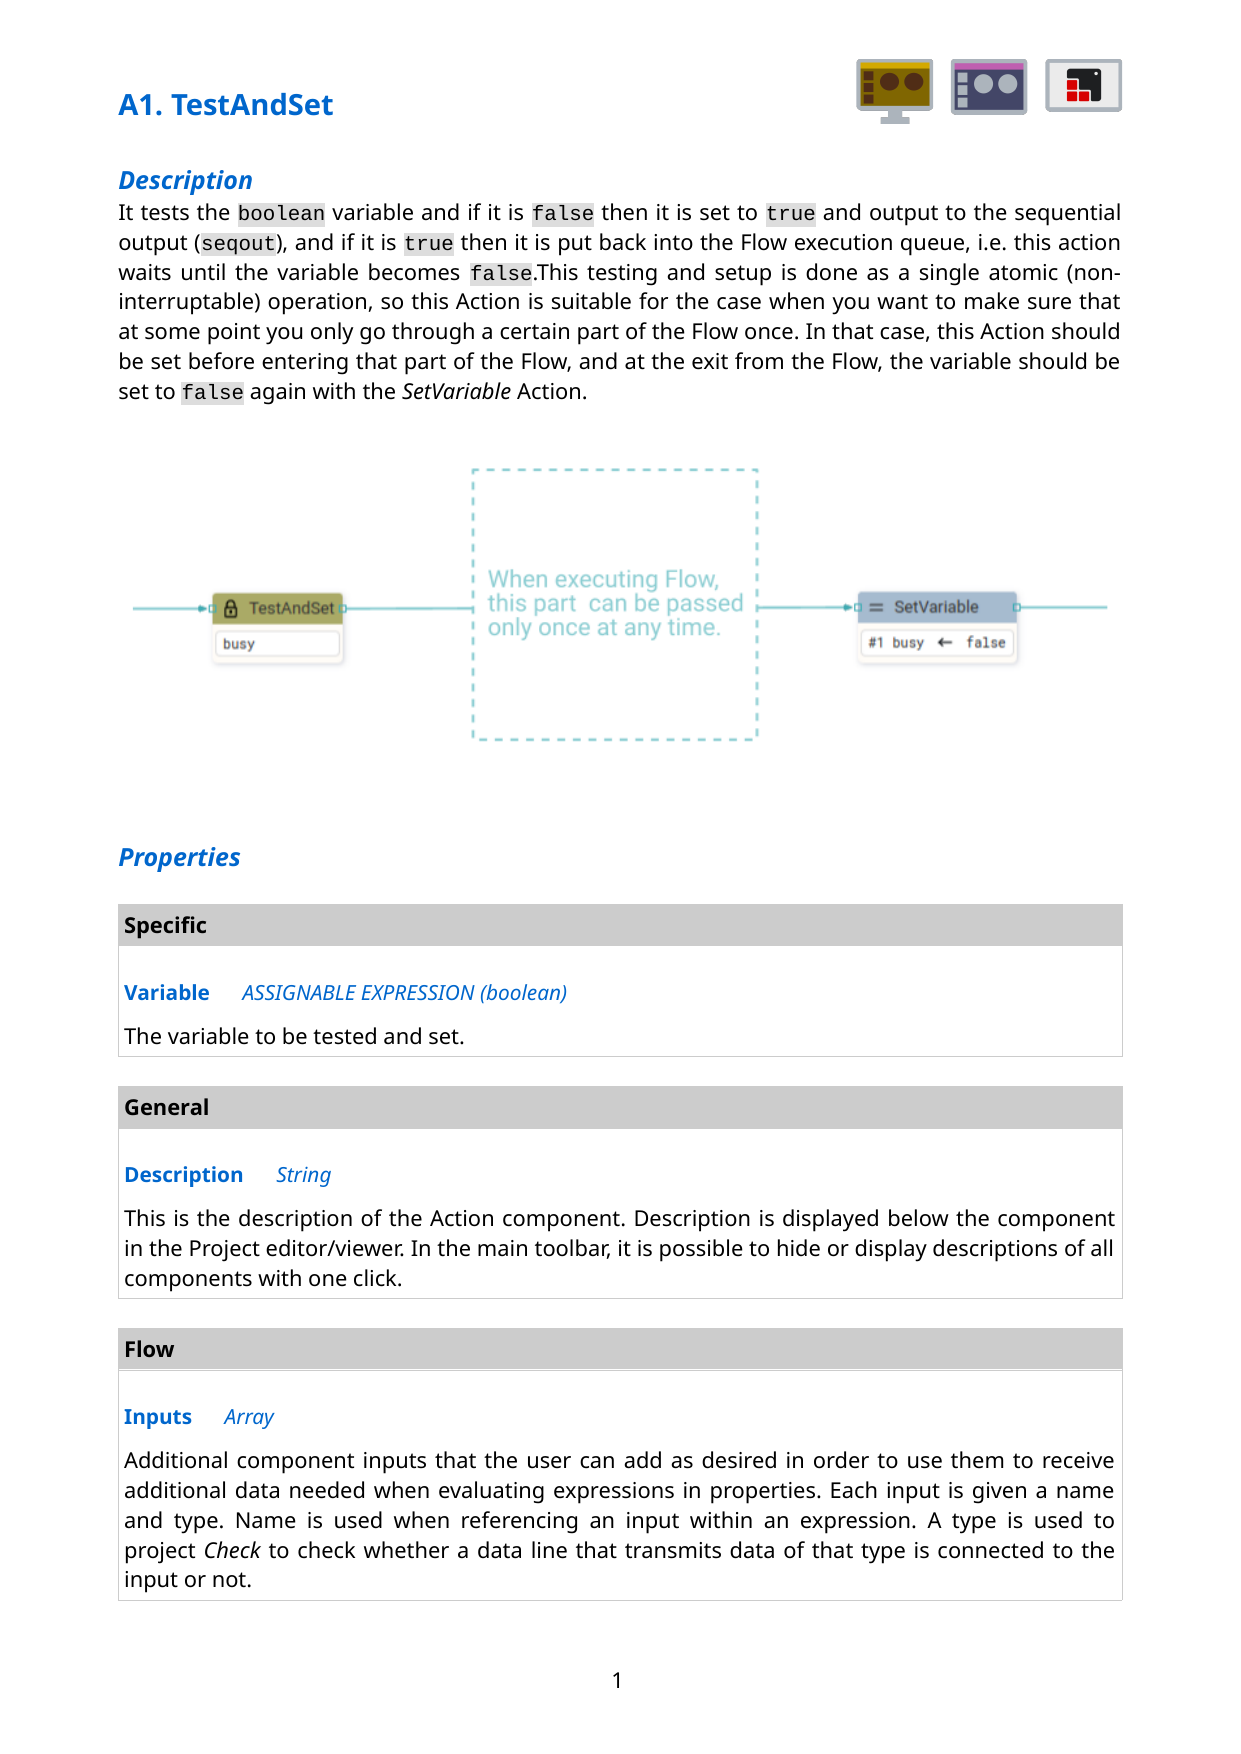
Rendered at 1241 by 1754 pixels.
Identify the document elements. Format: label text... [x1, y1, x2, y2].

table_header General [119, 1087, 1122, 1128]
subtitle [934, 84, 1122, 124]
picture [856, 59, 934, 124]
picture [950, 59, 1028, 115]
subtitle Properties [118, 840, 1122, 874]
table_cell Description String This is the description of the Action component. Description is displayed below the component in the Project editor/viewer. In the main toolbar, it is possible to hide or display descriptions of all components with one click. [119, 1129, 1122, 1298]
subtitle TestAndSet [118, 84, 856, 124]
table_cell Inputs Array Additional component inputs that the user can add as desired in order to use them to receive additional data needed when evaluating expressions in properties. Each input is given a name and type. Name is used when referencing an input within an expression. A type is used to project Check to check whether a data line that transmits data of that type is connected to the input or not. [119, 1371, 1122, 1600]
picture [1045, 59, 1123, 112]
text It tests the boolean variable and if it is false then it is set to true and output to the sequential output (seqout), and if it is true then it is put back into the Flow execution queue, i.e. this action waits until the variable becomes false.This testing and setup is done as a single atomic (non-interruptable) operation, so this Action is suitable for the case when you want to make sure that at some point you only go through a certain part of the Flow once. In that case, this Action should be set before entering that part of the Flow, and at the exit from the Flow, the variable should be set to false again with the SetVariable Action. [118, 197, 1122, 405]
subtitle Description [118, 163, 1122, 197]
table_cell Variable ASSIGNABLE EXPRESSION (boolean) The variable to be tested and set. [119, 946, 1122, 1056]
table_header Flow [119, 1329, 1122, 1369]
picture [132, 435, 1108, 784]
table_header Specific [119, 905, 1122, 945]
